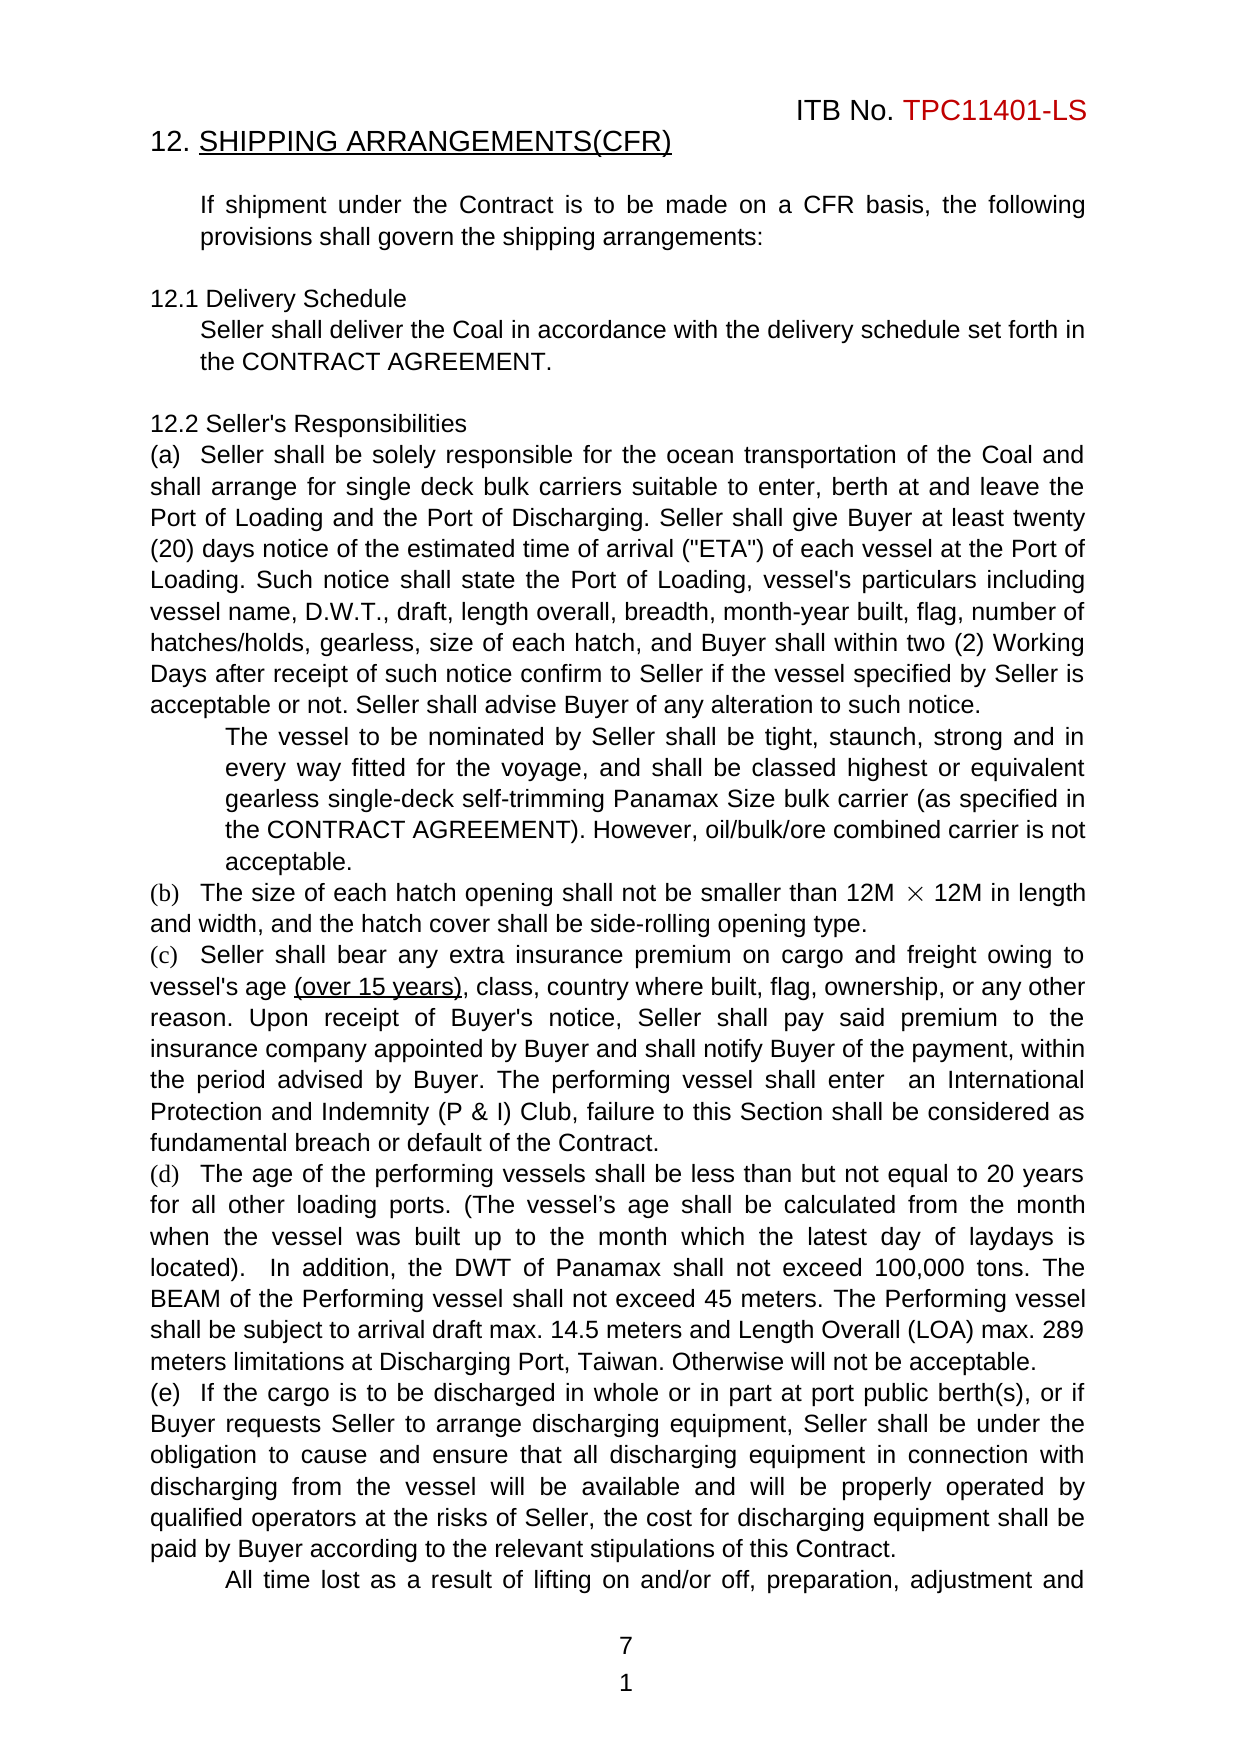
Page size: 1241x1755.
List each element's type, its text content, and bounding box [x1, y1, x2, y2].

text 12.2 Seller's Responsibilities [150, 407, 1087, 439]
list If the cargo is to be discharged in whole or in part at port public berth(s), or if Buyer requests Seller to arrange discharging equipment, Seller shall be under the obligation to cause and ensure that all discharging equipment in connection with discharging from the vessel will be available and will be properly operated by qualified operators at the risks of Seller, the cost for discharging equipment shall be paid by Buyer according to the relevant stipulations of this Contract. [150, 1376, 1087, 1564]
text Seller shall deliver the Coal in accordance with the delivery schedule set forth in the CONTRACT AGREEMENT. [200, 314, 1087, 376]
list The age of the performing vessels shall be less than but not equal to 20 years for all other loading ports. (The vessel’s age shall be calculated from the month when the vessel was built up to the month which the latest day of laydays is located). In addition, the DWT of Panamax shall not exceed 100,000 tons. The BEAM of the Performing vessel shall not exceed 45 meters. The Performing vessel shall be subject to arrival draft max. 14.5 meters and Length Overall (LOA) max. 289 meters limitations at Discharging Port, Taiwan. Otherwise will not be acceptable. [150, 1157, 1087, 1376]
text All time lost as a result of lifting on and/or off, preparation, adjustment and [223, 1564, 1086, 1595]
text The vessel to be nominated by Seller shall be tight, staunch, strong and in every way fitted for the voyage, and shall be classed highest or equivalent gearless single-deck self-trimming Panamax Size bulk carrier (as specified in the CONTRACT AGREEMENT). However, oil/bulk/ore combined carrier is not acceptable. [225, 720, 1087, 876]
list Seller shall bear any extra insurance premium on cargo and freight owing to vessel's age (over 15 years), class, country where built, flag, ownership, or any other reason. Upon receipt of Buyer's notice, Seller shall pay said premium to the insurance company appointed by Buyer and shall notify Buyer of the payment, within the period advised by Buyer. The performing vessel shall enter an International Protection and Indemnity (P & I) Club, failure to this Section shall be considered as fundamental breach or default of the Contract. [150, 939, 1087, 1157]
text 12.1 Delivery Schedule [150, 282, 1087, 314]
text If shipment under the Contract is to be made on a CFR basis, the following provisions shall govern the shipping arrangements: [200, 189, 1087, 251]
list Seller shall be solely responsible for the ocean transportation of the Coal and shall arrange for single deck bulk carriers suitable to enter, berth at and leave the Port of Loading and the Port of Discharging. Seller shall give Buyer at least twenty (20) days notice of the estimated time of arrival ("ETA") of each vessel at the Port of Loading. Such notice shall state the Port of Loading, vessel's particulars including vessel name, D.W.T., draft, length overall, breadth, month-year built, flag, number of hatches/holds, gearless, size of each hatch, and Buyer shall within two (2) Working Days after receipt of such notice confirm to Seller if the vessel specified by Seller is acceptable or not. Seller shall advise Buyer of any alteration to such notice. [150, 439, 1087, 720]
text 12. SHIPPING ARRANGEMENTS(CFR) [150, 126, 1087, 157]
list The size of each hatch opening shall not be smaller than 12M  12M in length and width, and the hatch cover shall be side-rolling opening type. [150, 876, 1087, 939]
